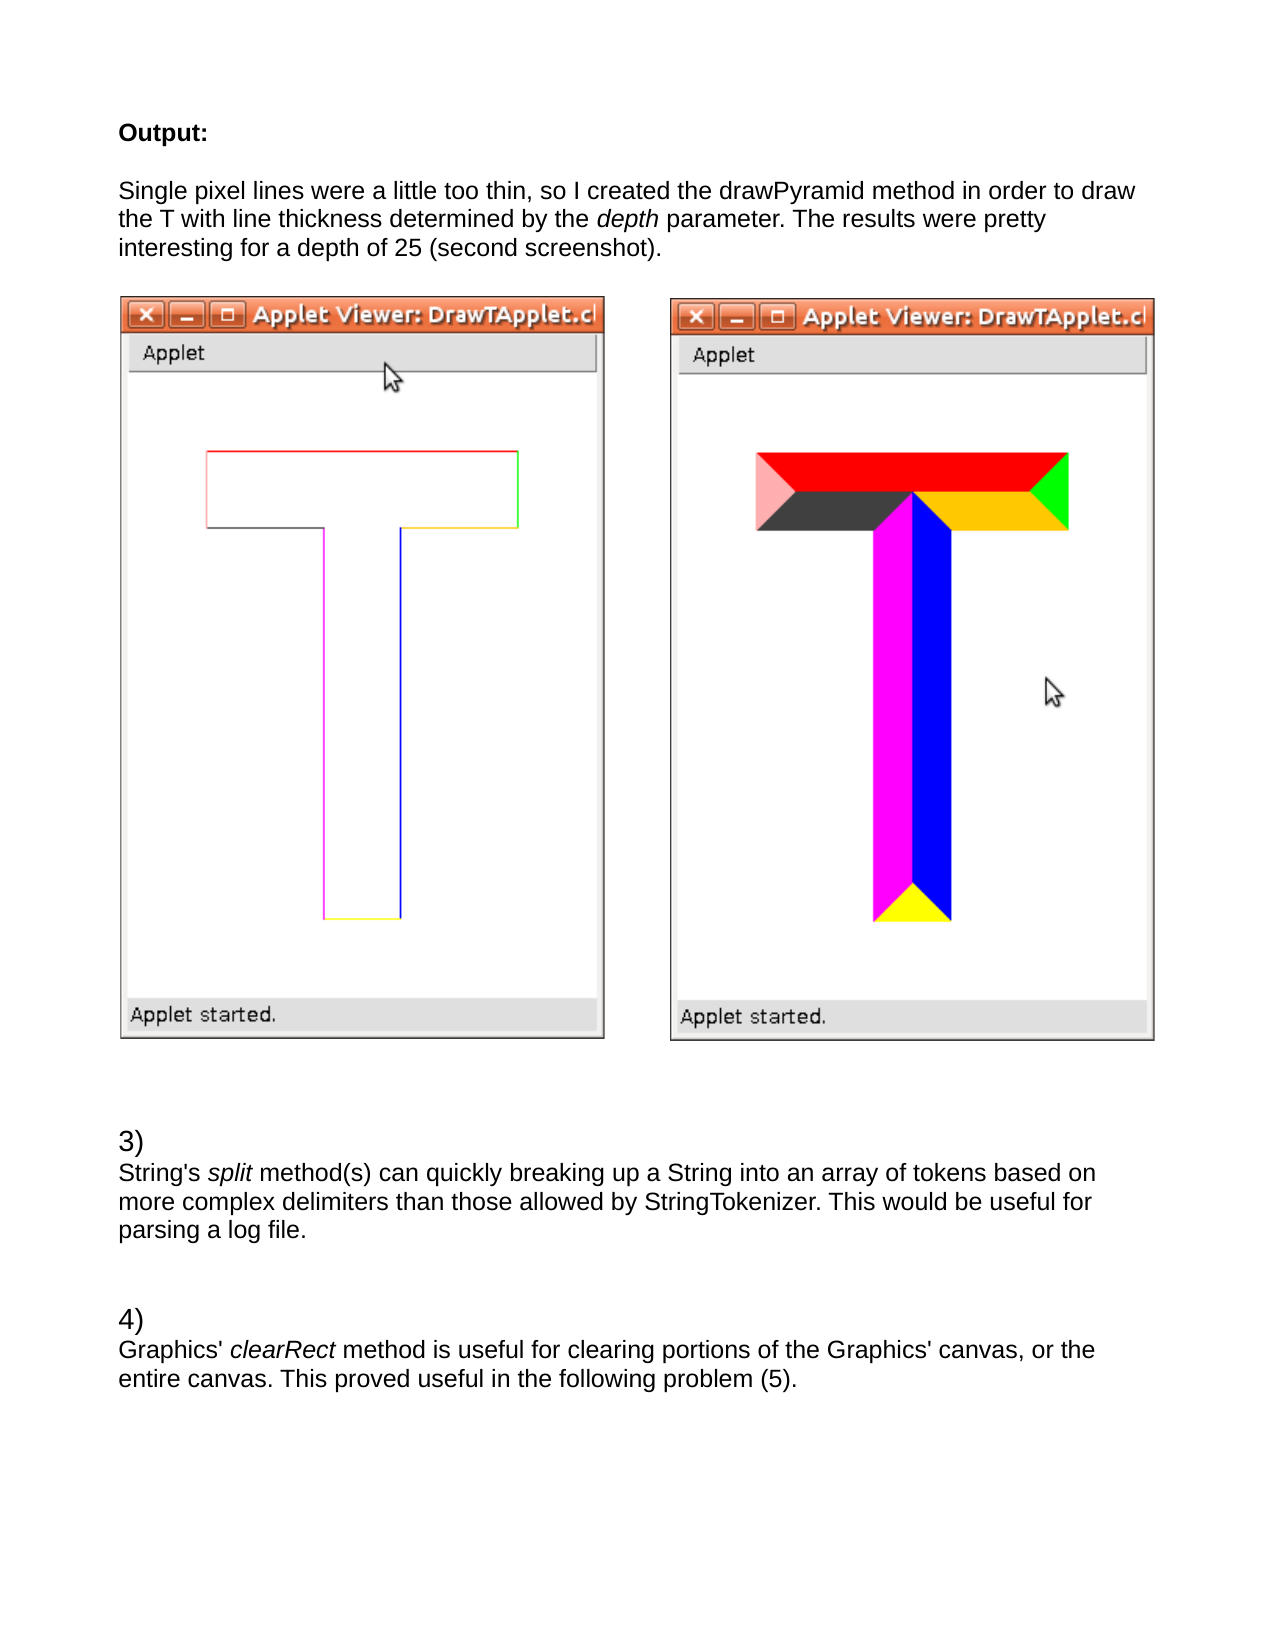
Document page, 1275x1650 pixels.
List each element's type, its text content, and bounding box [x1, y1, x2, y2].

text 3) [118, 1124, 1157, 1158]
text Output: [118, 118, 1157, 147]
text Graphics' clearRect method is useful for clearing portions of the Graphics' canvas, or the entire canvas. This proved useful in the following problem (5). [118, 1335, 1157, 1393]
picture [120, 296, 605, 1039]
text 4) [118, 1302, 1157, 1335]
text Single pixel lines were a little too thin, so I created the drawPyramid method in order to draw the T with line thickness determined by the depth parameter. The results were pretty interesting for a depth of 25 (second screenshot). [118, 176, 1157, 262]
text String's split method(s) can quickly breaking up a String into an array of tokens based on more complex delimiters than those allowed by StringTokenizer. This would be useful for parsing a log file. [118, 1158, 1157, 1244]
picture [670, 298, 1155, 1041]
